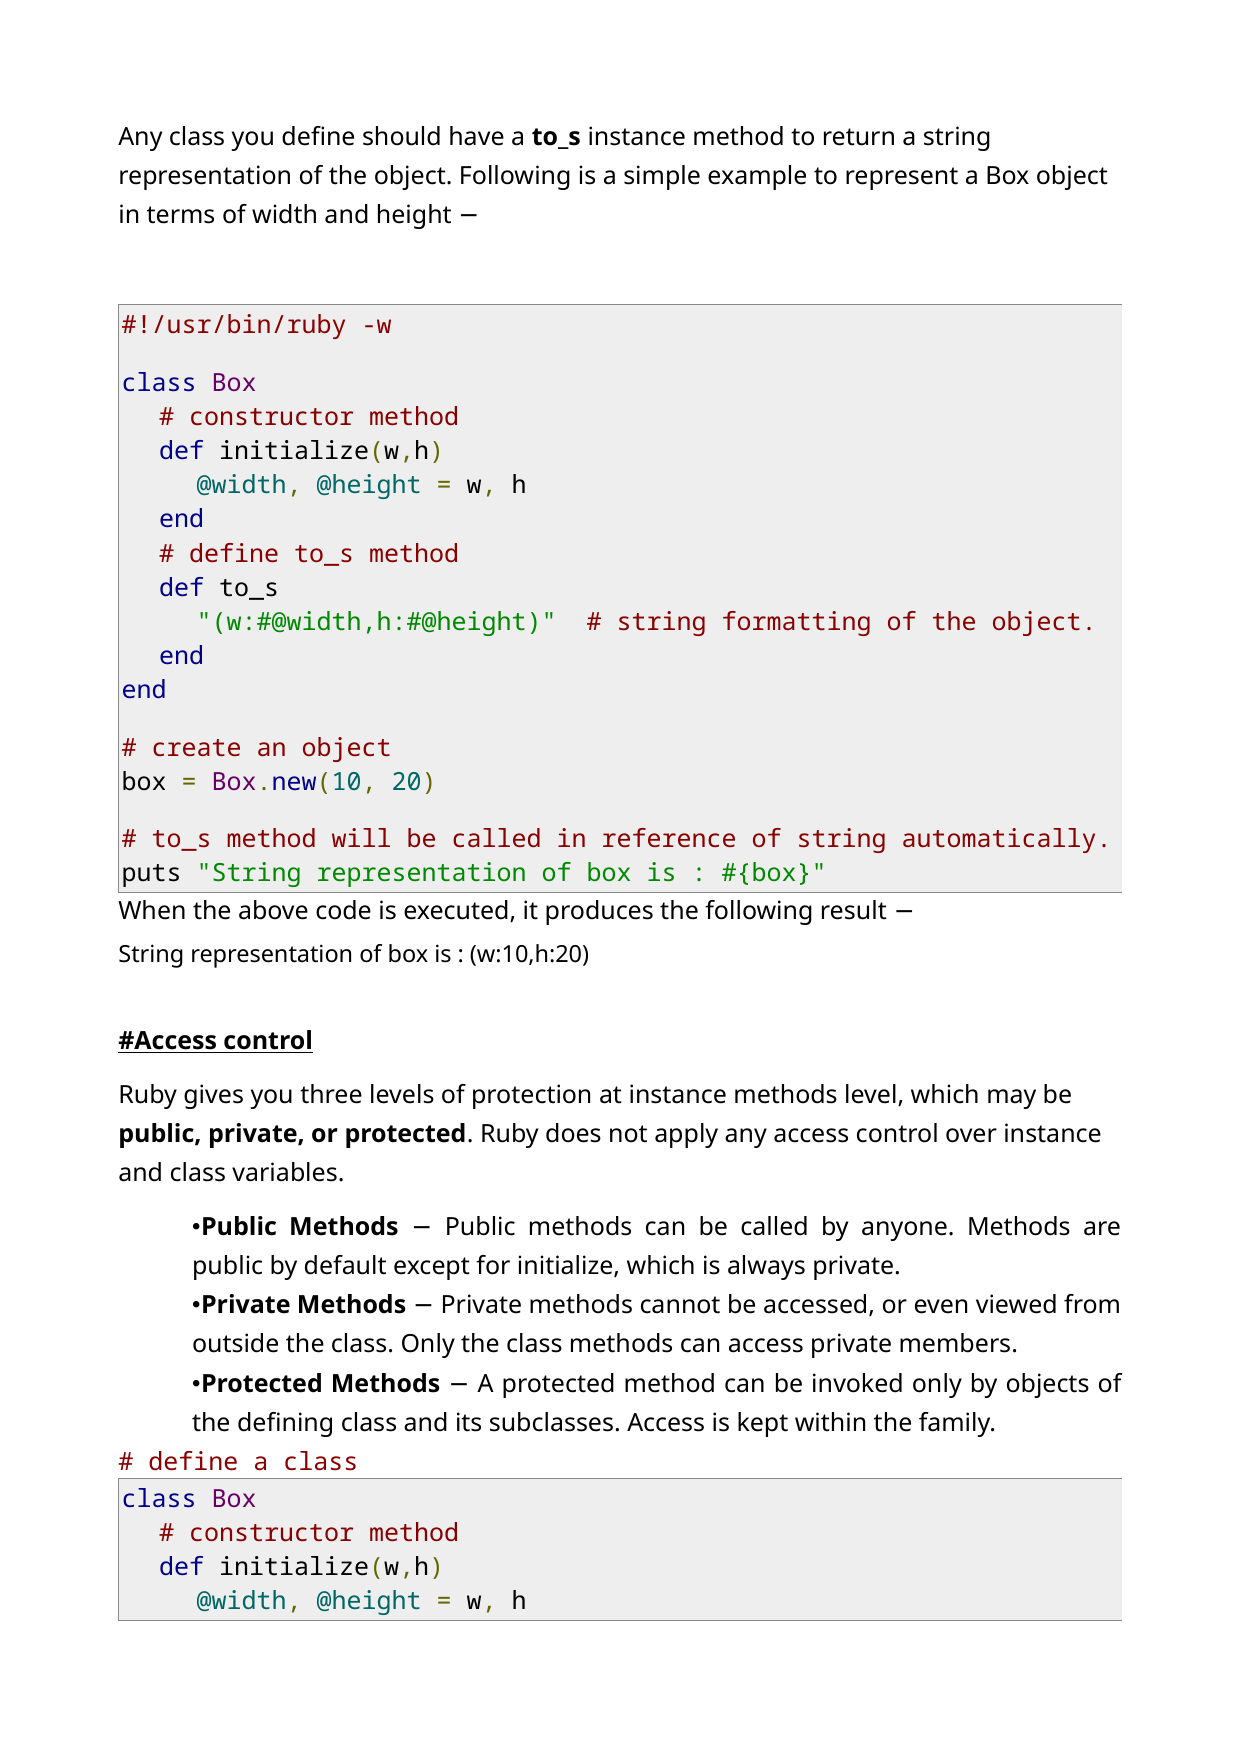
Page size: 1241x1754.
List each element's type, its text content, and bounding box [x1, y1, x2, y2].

text Any class you define should have a to_s instance method to return a string representation of the object. Following is a simple example to represent a Box object in terms of width and height − [118, 118, 1122, 231]
text def initialize(w,h) [119, 430, 1122, 464]
text def initialize(w,h) [119, 1546, 1122, 1580]
text #Access control [118, 1023, 1122, 1057]
list Public Methods − Public methods can be called by anyone. Methods are public by default except for initialize, which is always private. [118, 1208, 1122, 1282]
text @width, @height = w, h [119, 464, 1122, 498]
text # create an object [119, 726, 1122, 760]
text # define a class [118, 1443, 1122, 1478]
list Protected Methods − A protected method can be invoked only by objects of the defining class and its subclasses. Access is kept within the family. [118, 1365, 1122, 1438]
text end [119, 668, 1122, 702]
text def to_s [119, 566, 1122, 600]
text #!/usr/bin/ruby -w [119, 305, 1122, 338]
text class Box [119, 1479, 1122, 1512]
text class Box [119, 362, 1122, 396]
text @width, @height = w, h [119, 1580, 1122, 1620]
text end [119, 498, 1122, 532]
text String representation of box is : (w:10,h:20) [118, 931, 1122, 969]
list Private Methods − Private methods cannot be accessed, or even viewed from outside the class. Only the class methods can access private members. [118, 1287, 1122, 1360]
text When the above code is executed, it produces the following result − [118, 893, 1122, 926]
text box = Box.new(10, 20) [119, 760, 1122, 794]
text # constructor method [119, 396, 1122, 430]
text "(w:#@width,h:#@height)" # string formatting of the object. [119, 600, 1122, 634]
text end [119, 634, 1122, 668]
text # to_s method will be called in reference of string automatically. [119, 818, 1122, 852]
text # constructor method [119, 1512, 1122, 1546]
text Ruby gives you three levels of protection at instance methods level, which may be public, private, or protected. Ruby does not apply any access control over instance and class variables. [118, 1076, 1122, 1189]
text puts "String representation of box is : #{box}" [119, 852, 1122, 892]
text Live Demo [118, 250, 1091, 284]
text # define to_s method [119, 532, 1122, 566]
